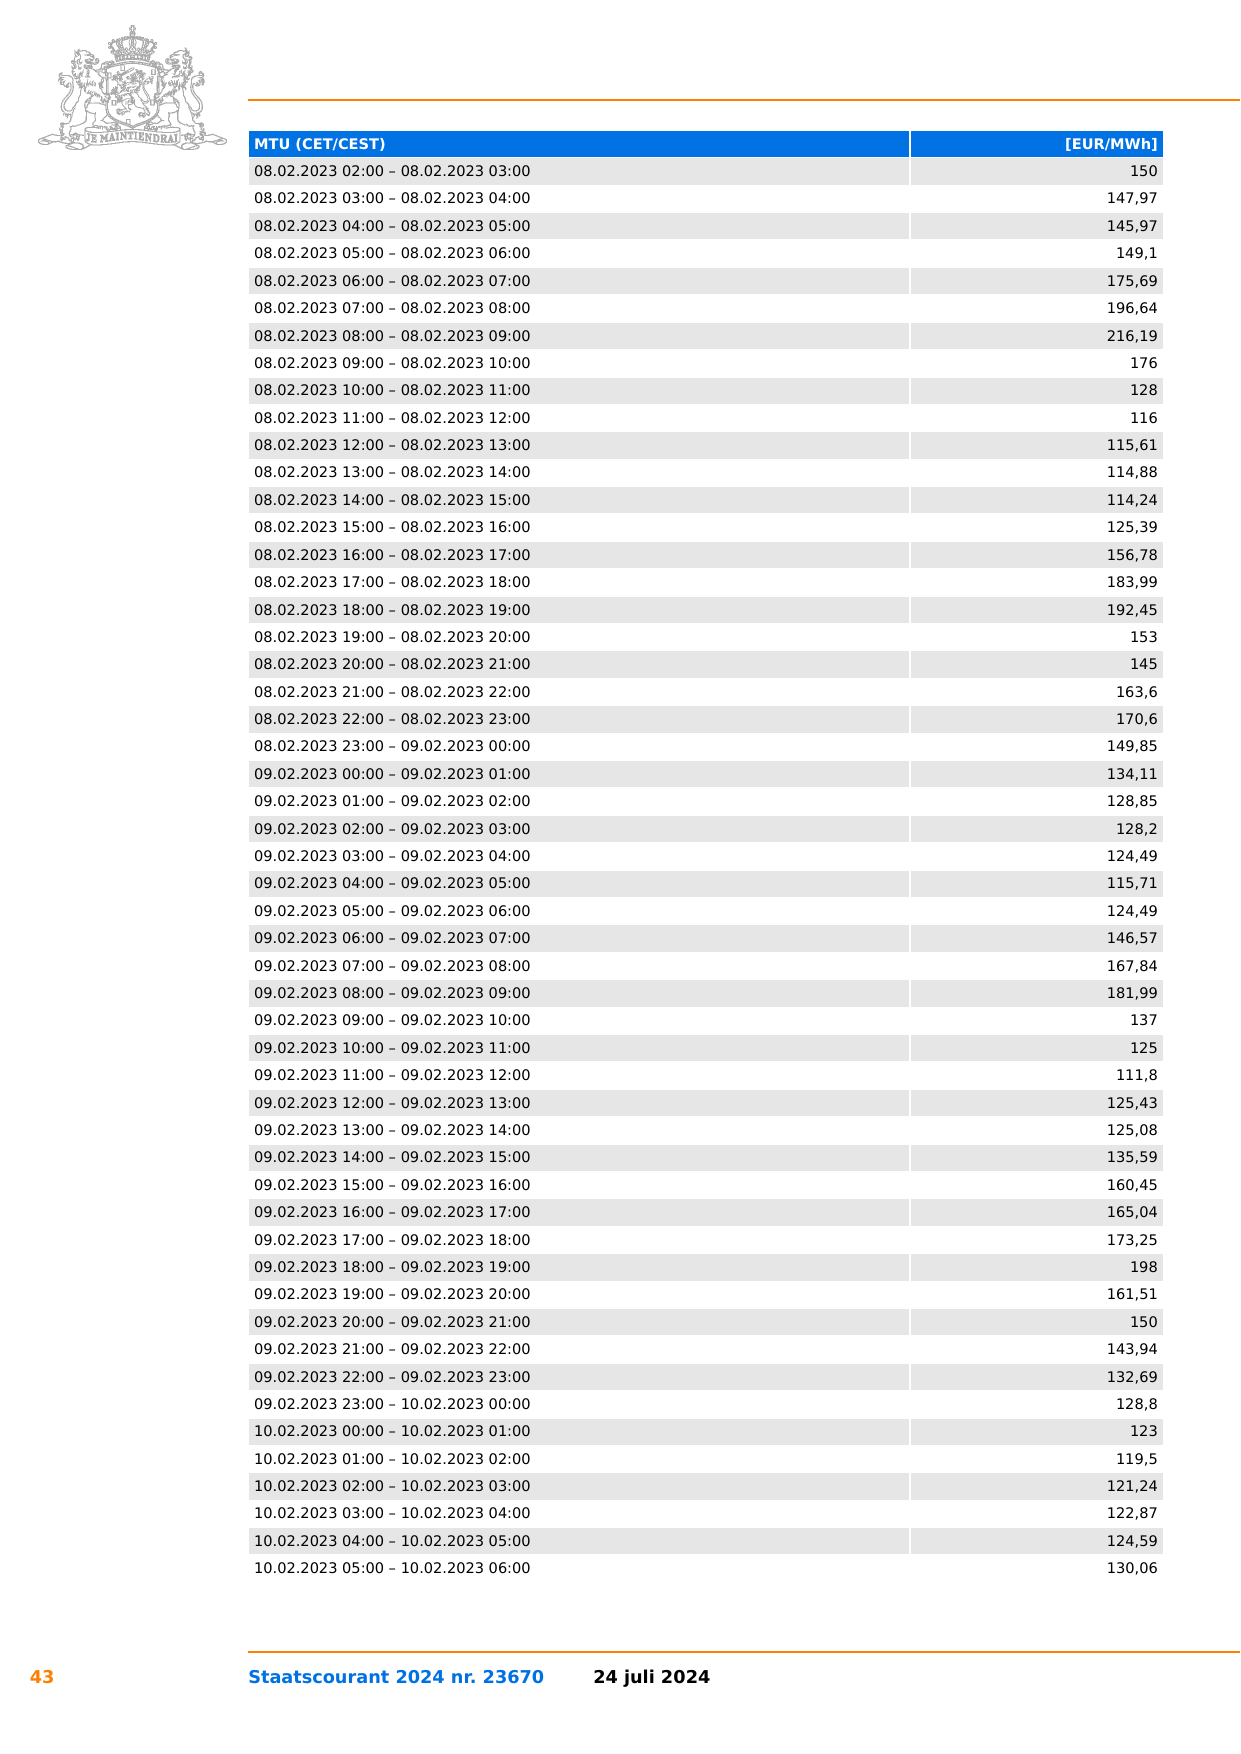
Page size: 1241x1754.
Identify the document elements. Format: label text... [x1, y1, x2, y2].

table_cell 125 [911, 1035, 1163, 1061]
table_cell 134,11 [911, 761, 1163, 787]
table_cell 08.02.2023 23:00 – 09.02.2023 00:00 [249, 734, 909, 760]
table_cell 124,49 [911, 843, 1163, 869]
table_cell 09.02.2023 18:00 – 09.02.2023 19:00 [249, 1254, 909, 1281]
table_cell 08.02.2023 02:00 – 08.02.2023 03:00 [249, 158, 909, 185]
table_cell 09.02.2023 20:00 – 09.02.2023 21:00 [249, 1309, 909, 1335]
table_cell 08.02.2023 19:00 – 08.02.2023 20:00 [249, 624, 909, 650]
table_cell 123 [911, 1419, 1163, 1445]
table_cell 09.02.2023 14:00 – 09.02.2023 15:00 [249, 1145, 909, 1171]
table_cell 09.02.2023 19:00 – 09.02.2023 20:00 [249, 1282, 909, 1308]
table_cell 09.02.2023 00:00 – 09.02.2023 01:00 [249, 761, 909, 787]
table_header MTU (CET/CEST) [249, 131, 909, 157]
table_cell 09.02.2023 08:00 – 09.02.2023 09:00 [249, 980, 909, 1007]
table_cell 145 [911, 651, 1163, 678]
table_header [EUR/MWh] [911, 131, 1163, 157]
table_cell 08.02.2023 05:00 – 08.02.2023 06:00 [249, 241, 909, 267]
table_cell 128,2 [911, 816, 1163, 842]
table_cell 149,1 [911, 241, 1163, 267]
table_cell 09.02.2023 01:00 – 09.02.2023 02:00 [249, 789, 909, 815]
table_cell 09.02.2023 13:00 – 09.02.2023 14:00 [249, 1117, 909, 1143]
table_cell 09.02.2023 16:00 – 09.02.2023 17:00 [249, 1199, 909, 1226]
table_cell 08.02.2023 08:00 – 08.02.2023 09:00 [249, 323, 909, 349]
table_cell 196,64 [911, 295, 1163, 322]
table_cell 124,59 [911, 1528, 1163, 1554]
table_cell 216,19 [911, 323, 1163, 349]
table_cell 192,45 [911, 597, 1163, 623]
table_cell 153 [911, 624, 1163, 650]
table_cell 128,8 [911, 1391, 1163, 1417]
table_cell 181,99 [911, 980, 1163, 1007]
table_cell 137 [911, 1008, 1163, 1034]
table_cell 09.02.2023 15:00 – 09.02.2023 16:00 [249, 1172, 909, 1198]
table_cell 132,69 [911, 1364, 1163, 1390]
table_cell 128 [911, 378, 1163, 404]
table_cell 09.02.2023 02:00 – 09.02.2023 03:00 [249, 816, 909, 842]
table_cell 10.02.2023 01:00 – 10.02.2023 02:00 [249, 1446, 909, 1472]
table_cell 09.02.2023 06:00 – 09.02.2023 07:00 [249, 925, 909, 952]
table_cell 09.02.2023 07:00 – 09.02.2023 08:00 [249, 953, 909, 979]
table_cell 08.02.2023 22:00 – 08.02.2023 23:00 [249, 706, 909, 733]
table_cell 125,43 [911, 1090, 1163, 1116]
table_cell 10.02.2023 02:00 – 10.02.2023 03:00 [249, 1473, 909, 1500]
table_cell 161,51 [911, 1282, 1163, 1308]
table_cell 08.02.2023 17:00 – 08.02.2023 18:00 [249, 569, 909, 596]
table_cell 08.02.2023 13:00 – 08.02.2023 14:00 [249, 460, 909, 486]
table_cell 08.02.2023 12:00 – 08.02.2023 13:00 [249, 432, 909, 459]
table_cell 114,24 [911, 487, 1163, 513]
table_cell 10.02.2023 04:00 – 10.02.2023 05:00 [249, 1528, 909, 1554]
picture [38, 25, 227, 150]
table_cell 167,84 [911, 953, 1163, 979]
table_cell 165,04 [911, 1199, 1163, 1226]
table_cell 08.02.2023 09:00 – 08.02.2023 10:00 [249, 350, 909, 376]
table_cell 09.02.2023 22:00 – 09.02.2023 23:00 [249, 1364, 909, 1390]
table_cell 111,8 [911, 1063, 1163, 1089]
table_cell 10.02.2023 00:00 – 10.02.2023 01:00 [249, 1419, 909, 1445]
table_cell 175,69 [911, 268, 1163, 294]
table_cell 08.02.2023 07:00 – 08.02.2023 08:00 [249, 295, 909, 322]
table_cell 115,61 [911, 432, 1163, 459]
table_cell 147,97 [911, 186, 1163, 212]
table_cell 08.02.2023 14:00 – 08.02.2023 15:00 [249, 487, 909, 513]
table_cell 09.02.2023 23:00 – 10.02.2023 00:00 [249, 1391, 909, 1417]
table_cell 143,94 [911, 1336, 1163, 1363]
table_cell 125,39 [911, 515, 1163, 541]
table_cell 09.02.2023 10:00 – 09.02.2023 11:00 [249, 1035, 909, 1061]
table_cell 114,88 [911, 460, 1163, 486]
table_cell 149,85 [911, 734, 1163, 760]
table_cell 09.02.2023 12:00 – 09.02.2023 13:00 [249, 1090, 909, 1116]
table_cell 09.02.2023 17:00 – 09.02.2023 18:00 [249, 1227, 909, 1253]
table_cell 09.02.2023 04:00 – 09.02.2023 05:00 [249, 871, 909, 897]
table_cell 08.02.2023 15:00 – 08.02.2023 16:00 [249, 515, 909, 541]
table_cell 09.02.2023 05:00 – 09.02.2023 06:00 [249, 898, 909, 924]
table_cell 08.02.2023 21:00 – 08.02.2023 22:00 [249, 679, 909, 705]
table_cell 08.02.2023 16:00 – 08.02.2023 17:00 [249, 542, 909, 568]
table_cell 198 [911, 1254, 1163, 1281]
table_cell 156,78 [911, 542, 1163, 568]
table_cell 116 [911, 405, 1163, 431]
table_cell 09.02.2023 21:00 – 09.02.2023 22:00 [249, 1336, 909, 1363]
table_cell 124,49 [911, 898, 1163, 924]
table_cell 130,06 [911, 1556, 1163, 1582]
table_cell 09.02.2023 09:00 – 09.02.2023 10:00 [249, 1008, 909, 1034]
table_cell 150 [911, 158, 1163, 185]
table_cell 09.02.2023 11:00 – 09.02.2023 12:00 [249, 1063, 909, 1089]
table_cell 09.02.2023 03:00 – 09.02.2023 04:00 [249, 843, 909, 869]
table_cell 150 [911, 1309, 1163, 1335]
table_cell 08.02.2023 10:00 – 08.02.2023 11:00 [249, 378, 909, 404]
table_cell 163,6 [911, 679, 1163, 705]
table_cell 135,59 [911, 1145, 1163, 1171]
table_cell 170,6 [911, 706, 1163, 733]
table_cell 176 [911, 350, 1163, 376]
table_cell 160,45 [911, 1172, 1163, 1198]
table_cell 173,25 [911, 1227, 1163, 1253]
table_cell 10.02.2023 05:00 – 10.02.2023 06:00 [249, 1556, 909, 1582]
table_cell 115,71 [911, 871, 1163, 897]
table_cell 122,87 [911, 1501, 1163, 1527]
table_cell 08.02.2023 03:00 – 08.02.2023 04:00 [249, 186, 909, 212]
table_cell 128,85 [911, 789, 1163, 815]
table_cell 125,08 [911, 1117, 1163, 1143]
table_cell 08.02.2023 11:00 – 08.02.2023 12:00 [249, 405, 909, 431]
table_cell 146,57 [911, 925, 1163, 952]
table_cell 119,5 [911, 1446, 1163, 1472]
table_cell 183,99 [911, 569, 1163, 596]
table_cell 121,24 [911, 1473, 1163, 1500]
table_cell 10.02.2023 03:00 – 10.02.2023 04:00 [249, 1501, 909, 1527]
table_cell 08.02.2023 06:00 – 08.02.2023 07:00 [249, 268, 909, 294]
table_cell 145,97 [911, 213, 1163, 239]
table_cell 08.02.2023 20:00 – 08.02.2023 21:00 [249, 651, 909, 678]
table_cell 08.02.2023 04:00 – 08.02.2023 05:00 [249, 213, 909, 239]
table_cell 08.02.2023 18:00 – 08.02.2023 19:00 [249, 597, 909, 623]
